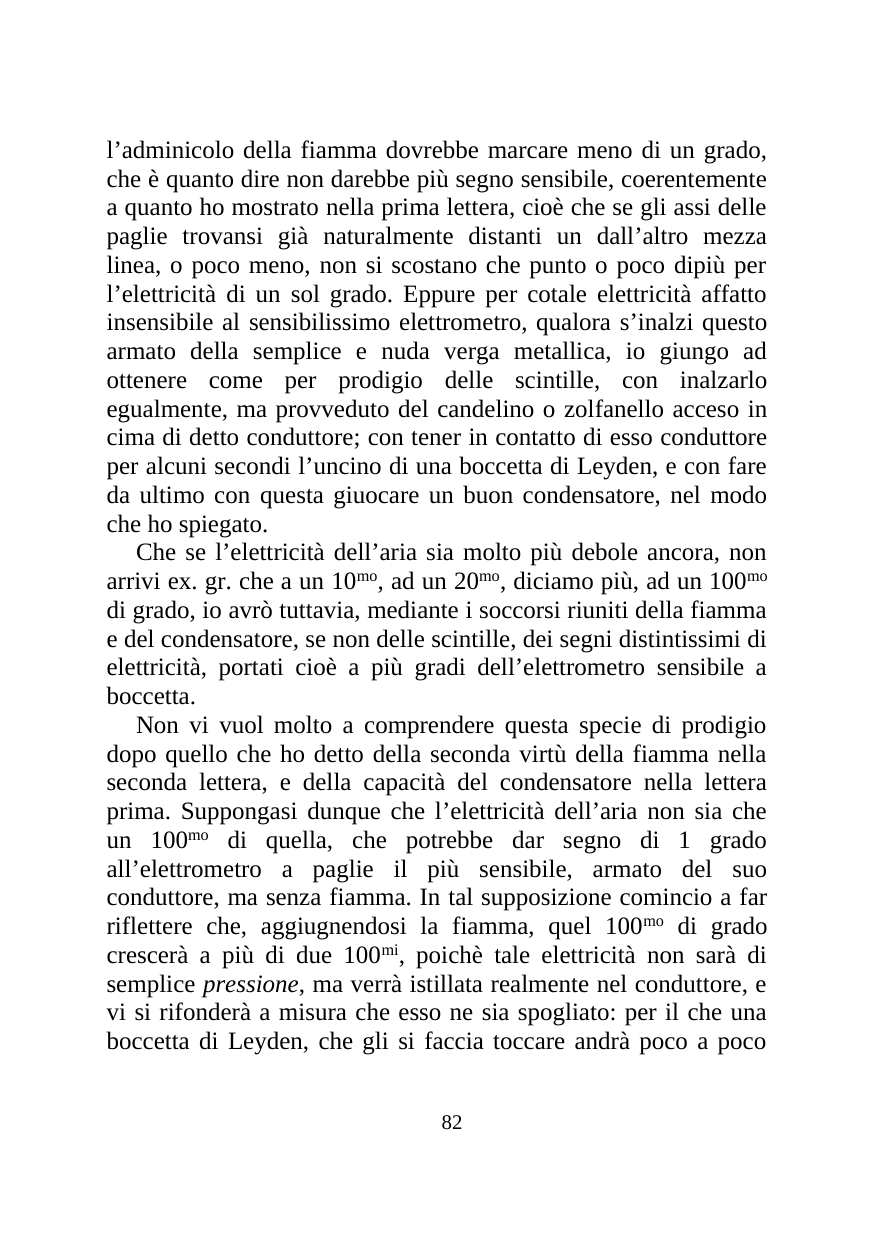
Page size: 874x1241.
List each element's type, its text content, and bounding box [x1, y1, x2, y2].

text Che se l’elettricità dell’aria sia molto più debole ancora, non arrivi ex. gr. che a un 10mo, ad un 20mo, diciamo più, ad un 100mo di grado, io avrò tuttavia, mediante i soccorsi riuniti della fiamma e del condensatore, se non delle scintille, dei segni distintissimi di elettricità, portati cioè a più gradi dell’elettrometro sensibile a boccetta. [106, 537, 768, 710]
text Non vi vuol molto a comprendere questa specie di prodigio dopo quello che ho detto della seconda virtù della fiamma nella seconda lettera, e della capacità del condensatore nella lettera prima. Suppongasi dunque che l’elettricità dell’aria non sia che un 100mo di quella, che potrebbe dar segno di 1 grado all’elettrometro a paglie il più sensibile, armato del suo conduttore, ma senza fiamma. In tal supposizione comincio a far riflettere che, aggiugnendosi la fiamma, quel 100mo di grado crescerà a più di due 100mi, poichè tale elettricità non sarà di semplice pressione, ma verrà istillata realmente nel conduttore, e vi si rifonderà a misura che esso ne sia spogliato: per il che una boccetta di Leyden, che gli si faccia toccare andrà poco a poco [106, 710, 768, 1055]
text l’adminicolo della fiamma dovrebbe marcare meno di un grado, che è quanto dire non darebbe più segno sensibile, coerentemente a quanto ho mostrato nella prima lettera, cioè che se gli assi delle paglie trovansi già naturalmente distanti un dall’altro mezza linea, o poco meno, non si scostano che punto o poco dipiù per l’elettricità di un sol grado. Eppure per cotale elettricità affatto insensibile al sensibilissimo elettrometro, qualora s’inalzi questo armato della semplice e nuda verga metallica, io giungo ad ottenere come per prodigio delle scintille, con inalzarlo egualmente, ma provveduto del candelino o zolfanello acceso in cima di detto conduttore; con tener in contatto di esso conduttore per alcuni secondi l’uncino di una boccetta di Leyden, e con fare da ultimo con questa giuocare un buon condensatore, nel modo che ho spiegato. [106, 135, 768, 537]
